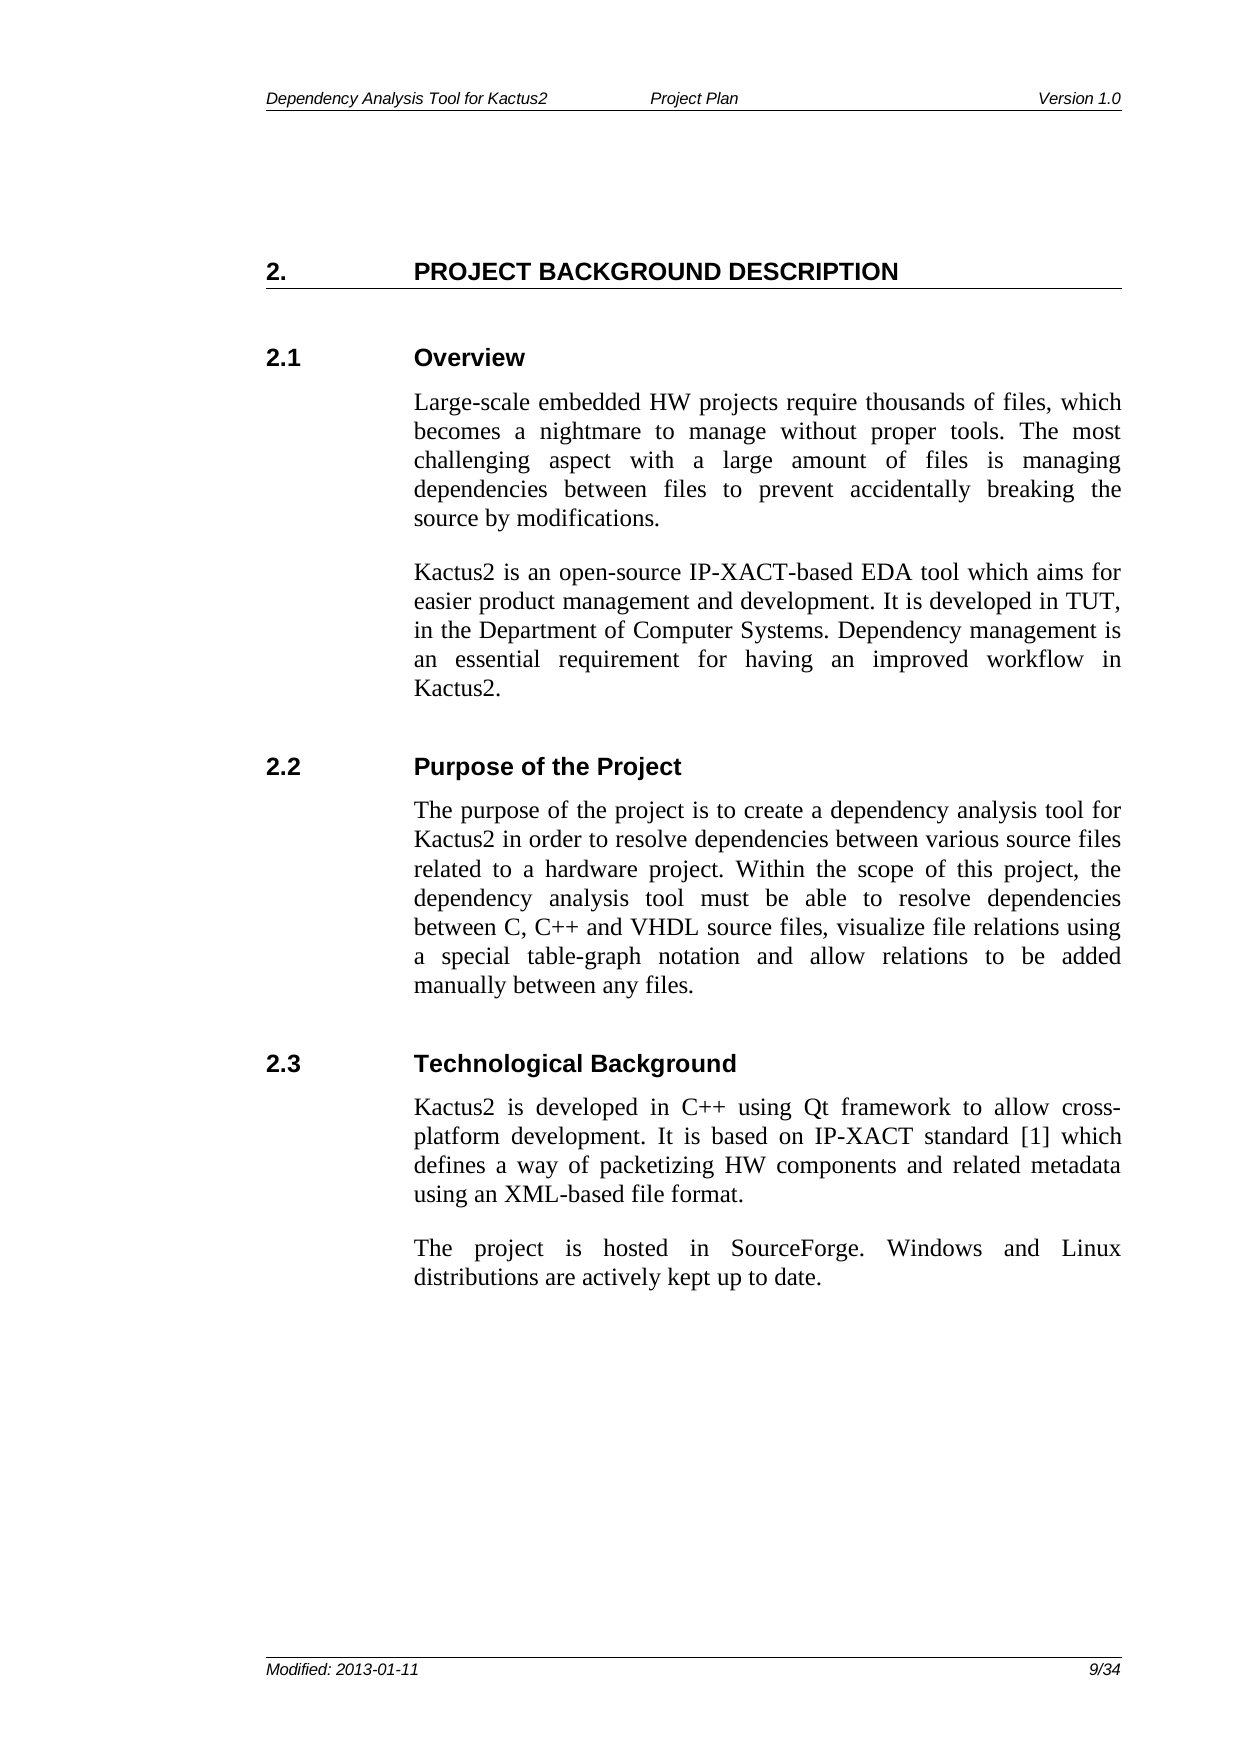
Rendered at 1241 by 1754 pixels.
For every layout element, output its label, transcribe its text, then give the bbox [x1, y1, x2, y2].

text The project is hosted in SourceForge. Windows and Linux distributions are actively kept up to date. [413, 1233, 1122, 1291]
subtitle Overview [266, 343, 1122, 372]
text The purpose of the project is to create a dependency analysis tool for Kactus2 in order to resolve dependencies between various source files related to a hardware project. Within the scope of this project, the dependency analysis tool must be able to resolve dependencies between C, C++ and VHDL source files, visualize file relations using a special table-graph notation and allow relations to be added manually between any files. [413, 795, 1122, 999]
text Large-scale embedded HW projects require thousands of files, which becomes a nightmare to manage without proper tools. The most challenging aspect with a large amount of files is managing dependencies between files to prevent accidentally breaking the source by modifications. [413, 387, 1122, 532]
subtitle Purpose of the Project [266, 752, 1122, 781]
text Kactus2 is developed in C++ using Qt framework to allow cross-platform development. It is based on IP-XACT standard [1] which defines a way of packetizing HW components and related metadata using an XML-based file format. [413, 1092, 1122, 1208]
subtitle Technological Background [266, 1048, 1122, 1078]
subtitle Project Background Description [266, 257, 1122, 288]
text Kactus2 is an open-source IP-XACT-based EDA tool which aims for easier product management and development. It is developed in TUT, in the Department of Computer Systems. Dependency management is an essential requirement for having an improved workflow in Kactus2. [413, 557, 1122, 702]
